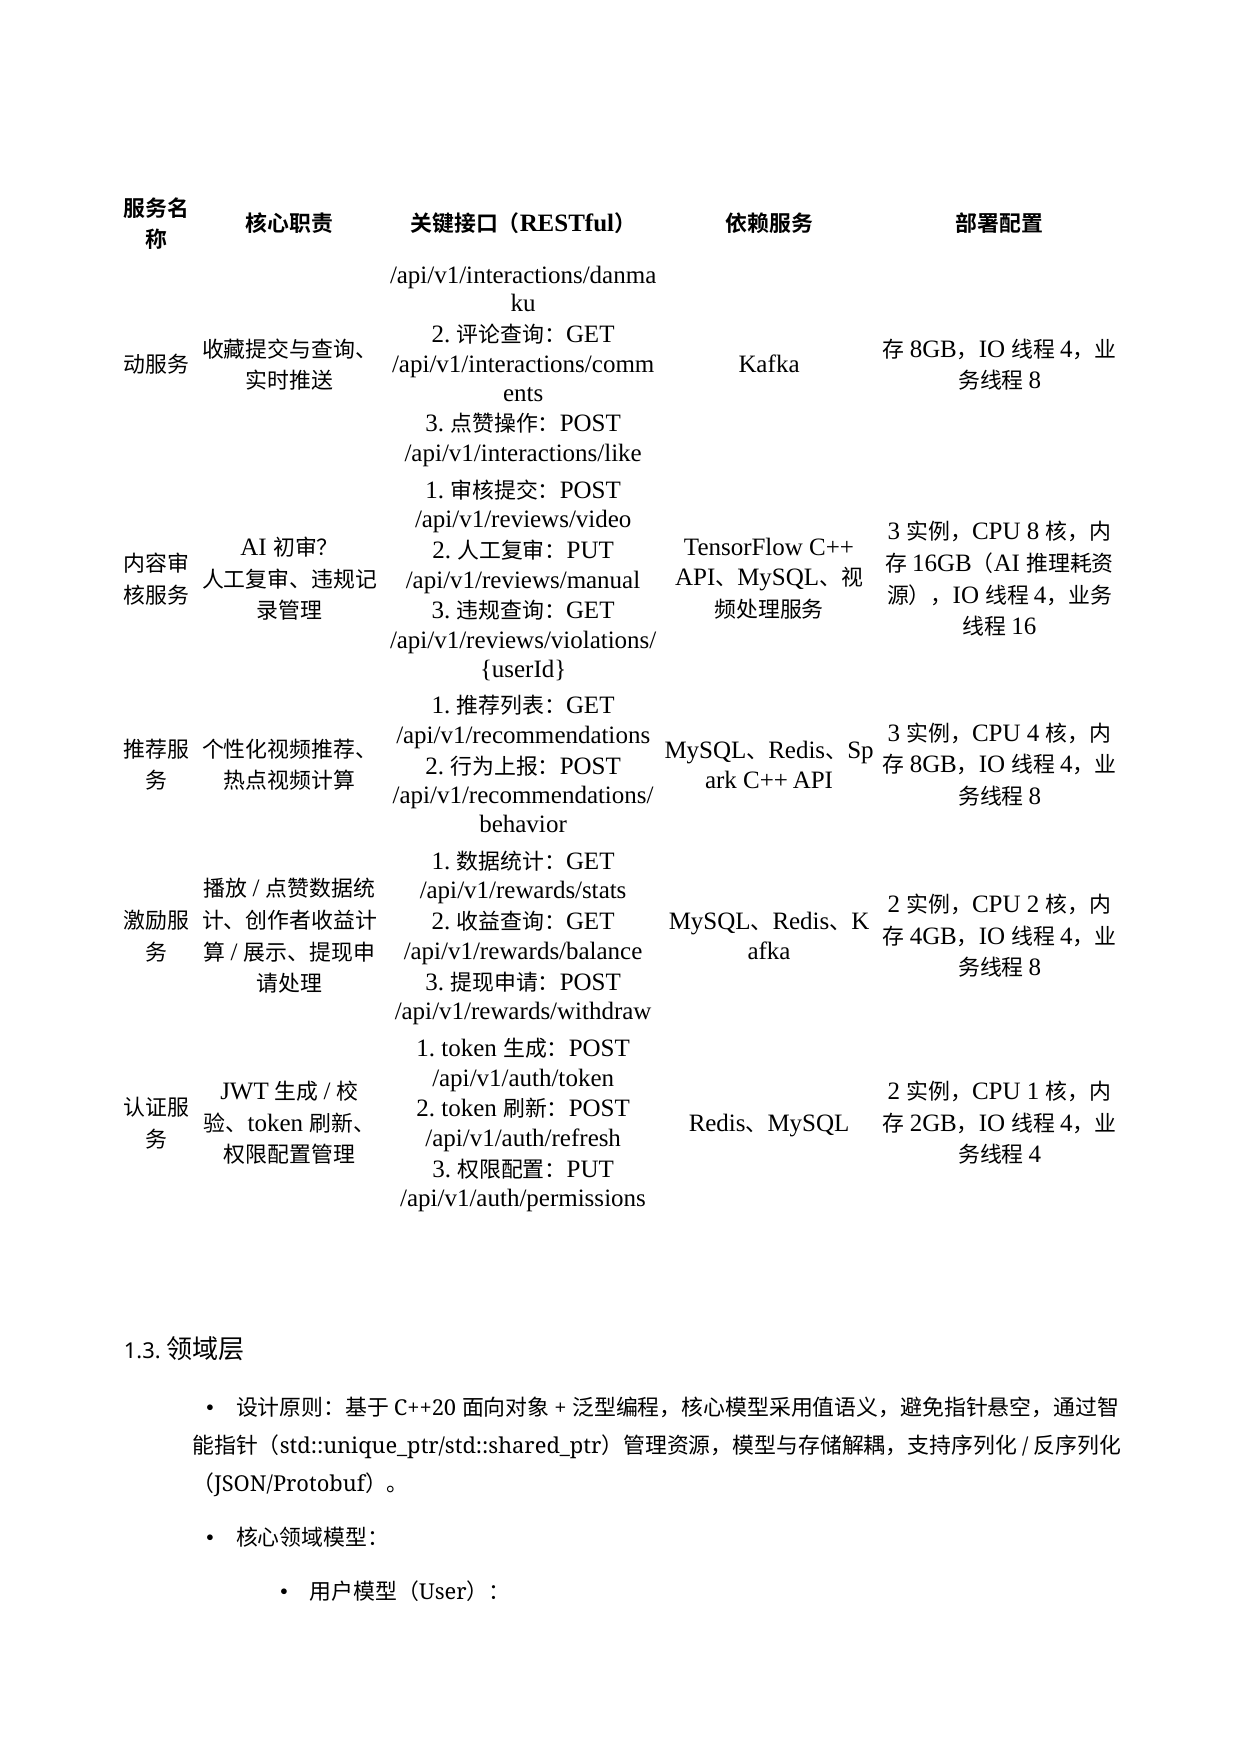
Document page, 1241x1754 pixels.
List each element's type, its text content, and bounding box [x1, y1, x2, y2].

table_cell 动服务 [118, 257, 194, 470]
subtitle 领域层 [118, 1328, 1122, 1366]
table_cell 个性化视频推荐、热点视频计算 [194, 686, 385, 841]
table_cell 认证服务 [118, 1028, 194, 1215]
table_cell 2 实例，CPU 2 核，内存 4GB，IO 线程 4，业务线程 8 [877, 841, 1122, 1028]
table_cell 3 实例，CPU 8 核，内存 16GB（AI 推理耗资源），IO 线程 4，业务线程 16 [877, 470, 1122, 686]
table_cell 激励服务 [118, 841, 194, 1028]
table_header 服务名称 [118, 188, 194, 257]
table_cell MySQL、Redis、Spark C++ API [661, 686, 877, 841]
table_cell 1. 数据统计：GET /api/v1/rewards/stats 2. 收益查询：GET /api/v1/rewards/balance 3. 提现申请：POST /api/v1/rewards/withdraw [385, 841, 661, 1028]
table_cell JWT 生成 / 校验、token 刷新、权限配置管理 [194, 1028, 385, 1215]
table_cell 内容审核服务 [118, 470, 194, 686]
table_cell 1. 审核提交：POST /api/v1/reviews/video 2. 人工复审：PUT /api/v1/reviews/manual 3. 违规查询：GET /api/v1/reviews/violations/{userId} [385, 470, 661, 686]
table_cell Kafka [661, 257, 877, 470]
table_cell 3 实例，CPU 4 核，内存 8GB，IO 线程 4，业务线程 8 [877, 686, 1122, 841]
list 核心领域模型： [162, 1520, 1122, 1552]
table_header 关键接口（RESTful） [385, 188, 661, 257]
table_cell TensorFlow C++ API、MySQL、视频处理服务 [661, 470, 877, 686]
list 设计原则：基于 C++20 面向对象 + 泛型编程，核心模型采用值语义，避免指针悬空，通过智能指针（std::unique_ptr/std::shared_ptr）管理资源，模型与存储解耦，支持序列化 / 反序列化（JSON/Protobuf）。 [162, 1390, 1122, 1498]
table_cell Redis、MySQL [661, 1028, 877, 1215]
table_cell MySQL、Redis、Kafka [661, 841, 877, 1028]
table_cell 播放 / 点赞数据统计、创作者收益计算 / 展示、提现申请处理 [194, 841, 385, 1028]
table_cell 1. token 生成：POST /api/v1/auth/token 2. token 刷新：POST /api/v1/auth/refresh 3. 权限配置：PUT /api/v1/auth/permissions [385, 1028, 661, 1215]
table_cell 存 8GB，IO 线程 4，业务线程 8 [877, 257, 1122, 470]
table_cell /api/v1/interactions/danmaku 2. 评论查询：GET /api/v1/interactions/comments 3. 点赞操作：POST /api/v1/interactions/like [385, 257, 661, 470]
table_header 部署配置 [877, 188, 1122, 257]
table_header 依赖服务 [661, 188, 877, 257]
table_header 核心职责 [194, 188, 385, 257]
table_cell 收藏提交与查询、实时推送 [194, 257, 385, 470]
table_cell 1. 推荐列表：GET /api/v1/recommendations 2. 行为上报：POST /api/v1/recommendations/behavior [385, 686, 661, 841]
table_cell 推荐服务 [118, 686, 194, 841]
table_cell 2 实例，CPU 1 核，内存 2GB，IO 线程 4，业务线程 4 [877, 1028, 1122, 1215]
list 用户模型（User）： [236, 1574, 1122, 1606]
table_cell AI 初审？ 人工复审、违规记录管理 [194, 470, 385, 686]
